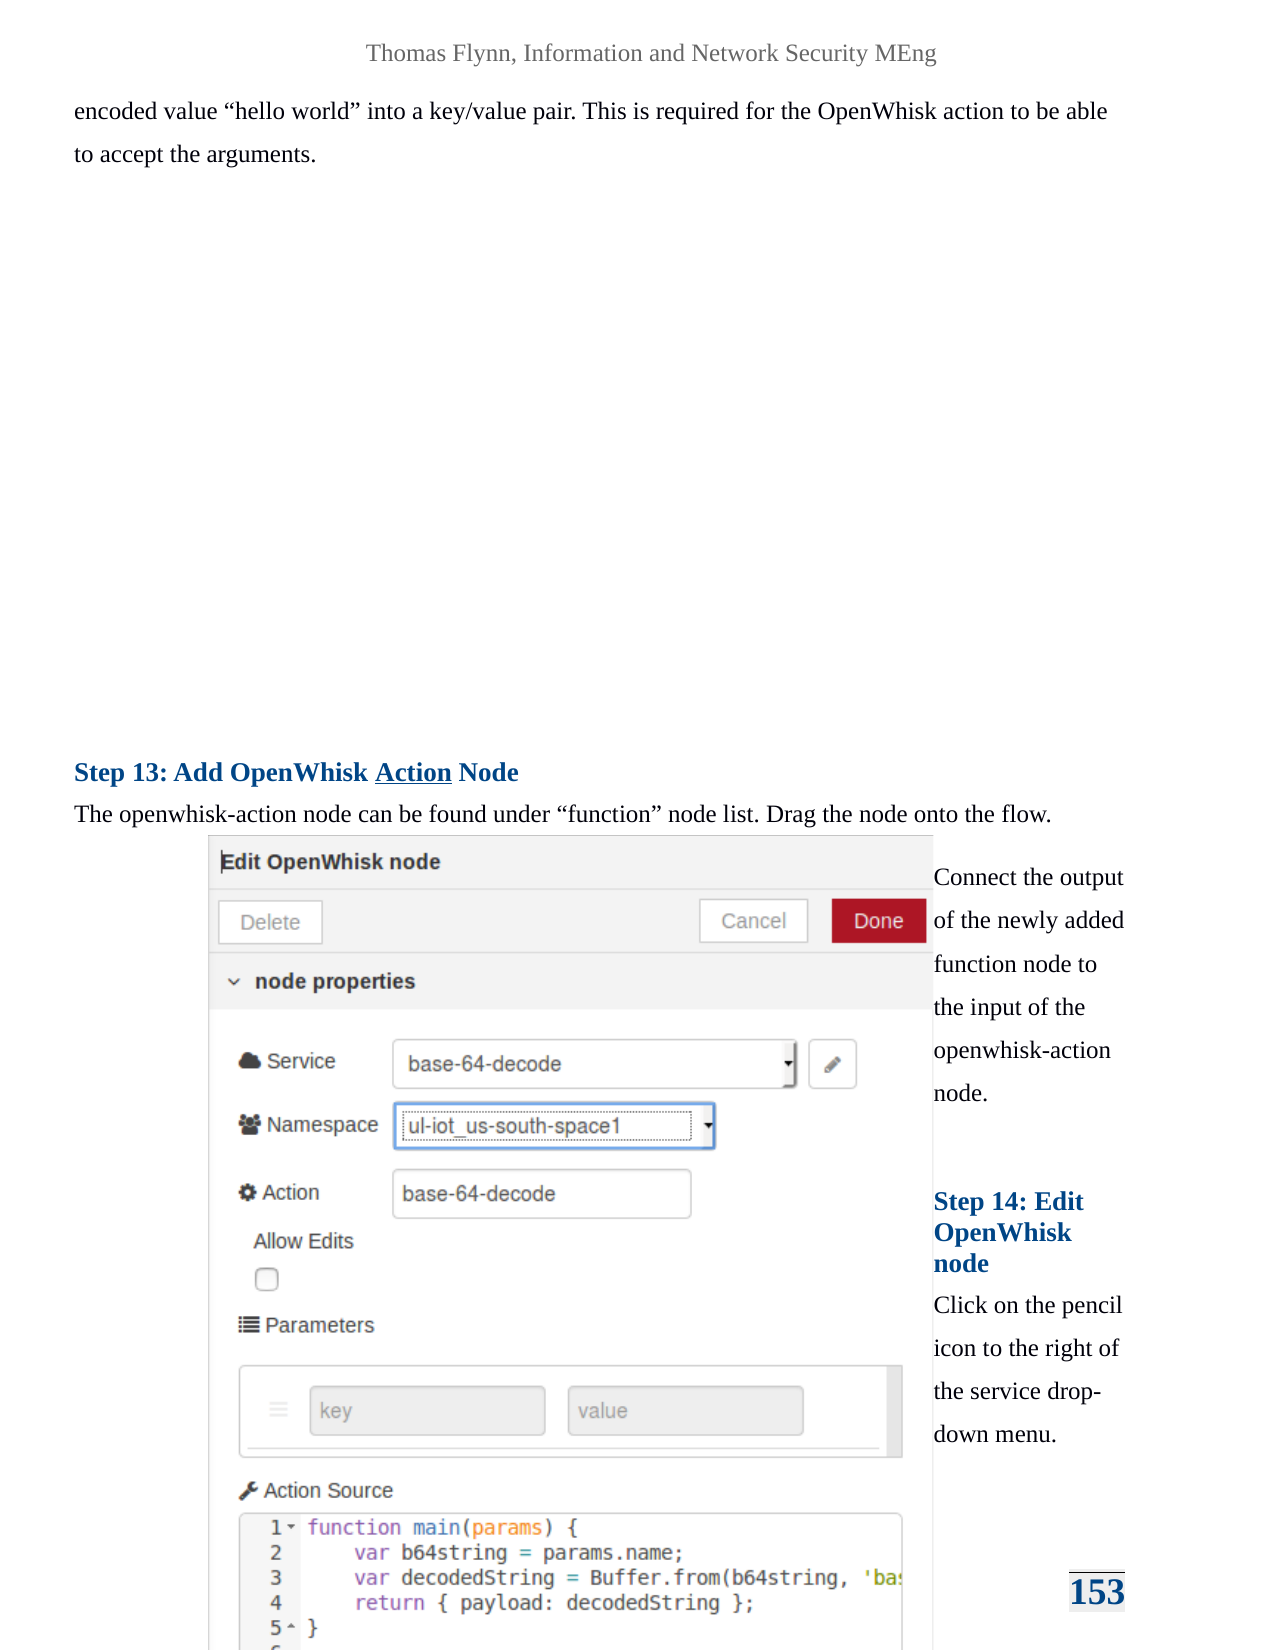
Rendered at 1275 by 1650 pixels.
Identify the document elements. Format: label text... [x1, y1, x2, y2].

picture [208, 835, 934, 1650]
text [74, 862, 208, 1107]
subtitle [74, 1185, 208, 1278]
text [74, 1290, 208, 1448]
text Connect the output of the newly added function node to the input of the openwhisk-action node. [934, 862, 1125, 1107]
text The openwhisk-action node can be found under “function” node list. Drag the node onto the flow. [74, 799, 1125, 827]
subtitle Step 14: Edit OpenWhisk node [934, 1185, 1125, 1278]
subtitle Step 13: Add OpenWhisk Action Node [74, 756, 1125, 787]
text Click on the pencil icon to the right of the service drop-down menu. [934, 1290, 1125, 1448]
text encoded value “hello world” into a key/value pair. This is required for the OpenWhisk action to be able to accept the arguments. [74, 96, 1125, 168]
